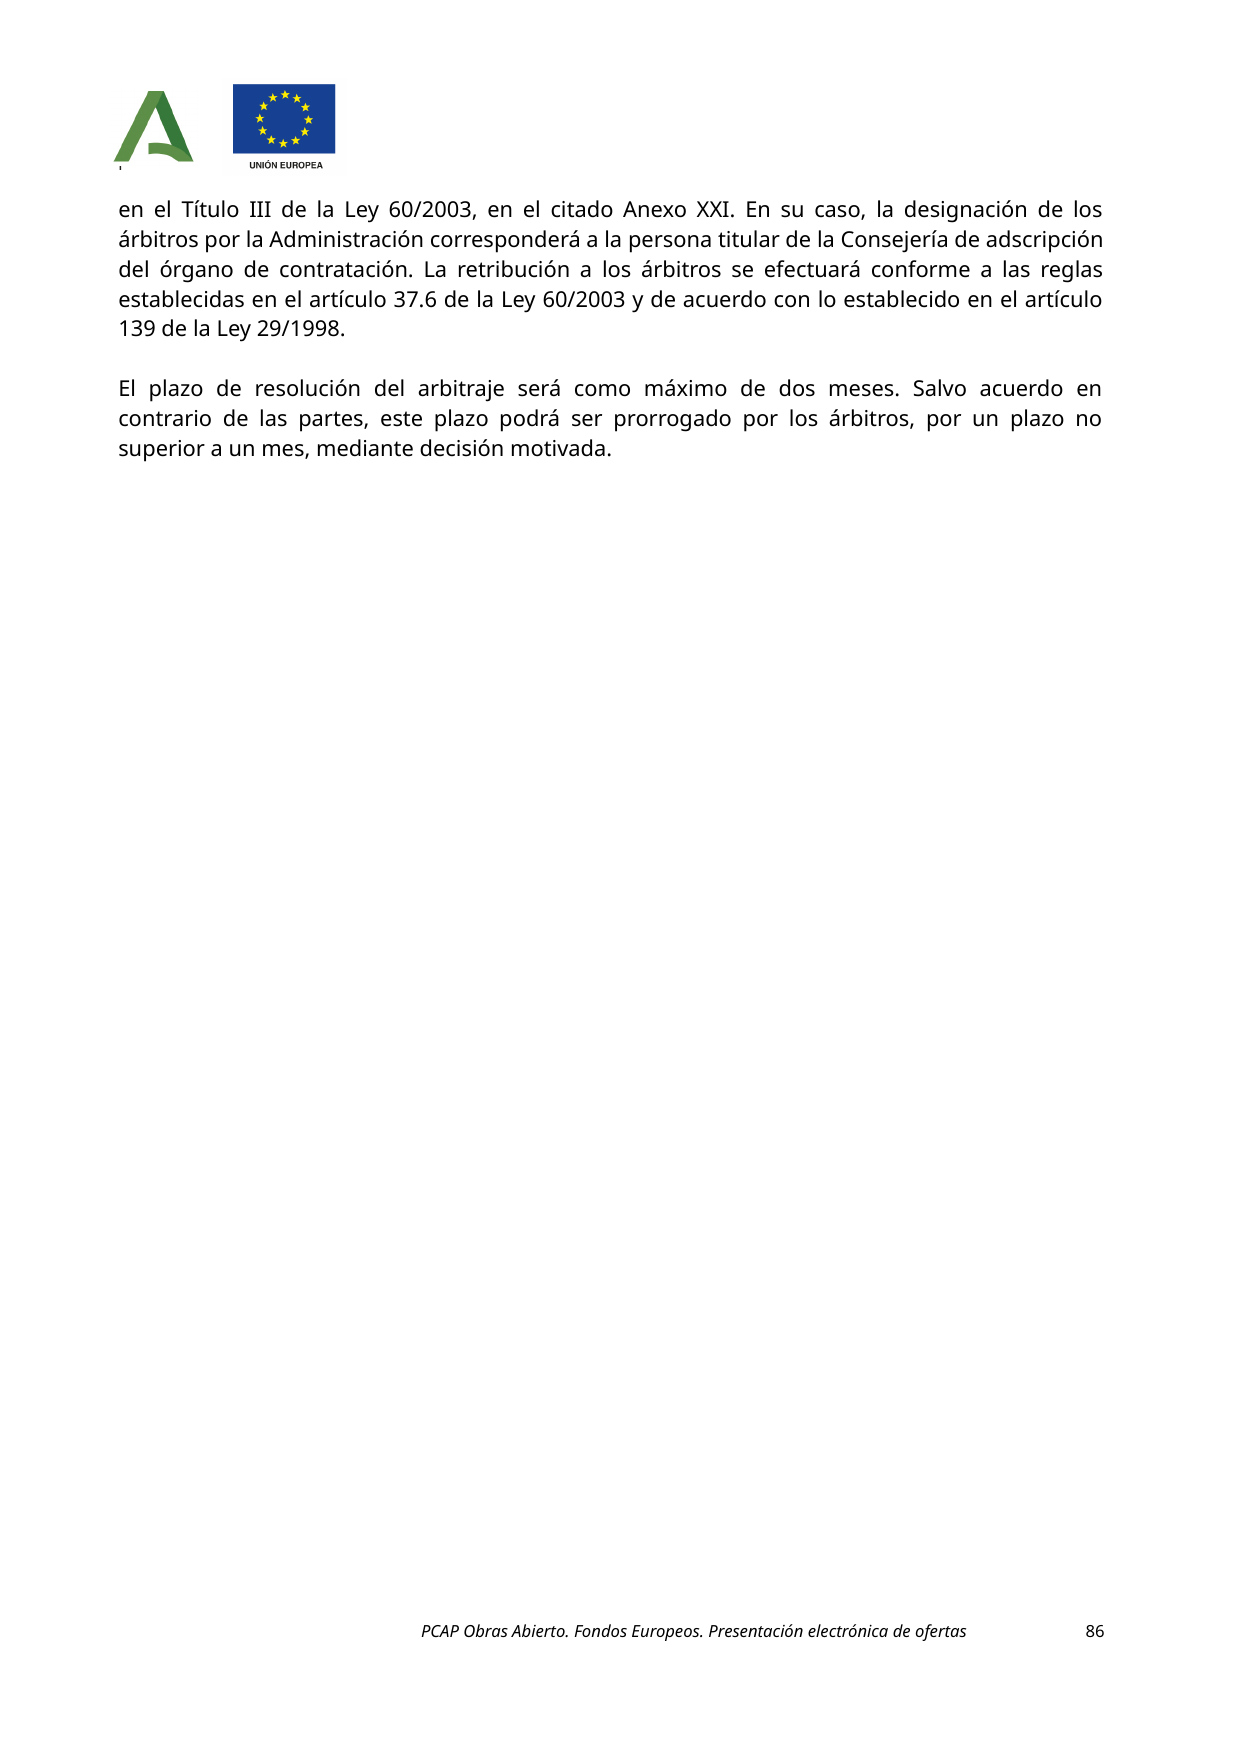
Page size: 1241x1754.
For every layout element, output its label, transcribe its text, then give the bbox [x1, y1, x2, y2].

text en el Título III de la Ley 60/2003, en el citado Anexo XXI. En su caso, la designación de los árbitros por la Administración corresponderá a la persona titular de la Consejería de adscripción del órgano de contratación. La retribución a los árbitros se efectuará conforme a las reglas establecidas en el artículo 37.6 de la Ley 60/2003 y de acuerdo con lo establecido en el artículo 139 de la Ley 29/1998. [118, 194, 1104, 343]
picture [221, 78, 347, 176]
text El plazo de resolución del arbitraje será como máximo de dos meses. Salvo acuerdo en contrario de las partes, este plazo podrá ser prorrogado por los árbitros, por un plazo no superior a un mes, mediante decisión motivada. [118, 373, 1104, 462]
picture [109, 86, 198, 166]
